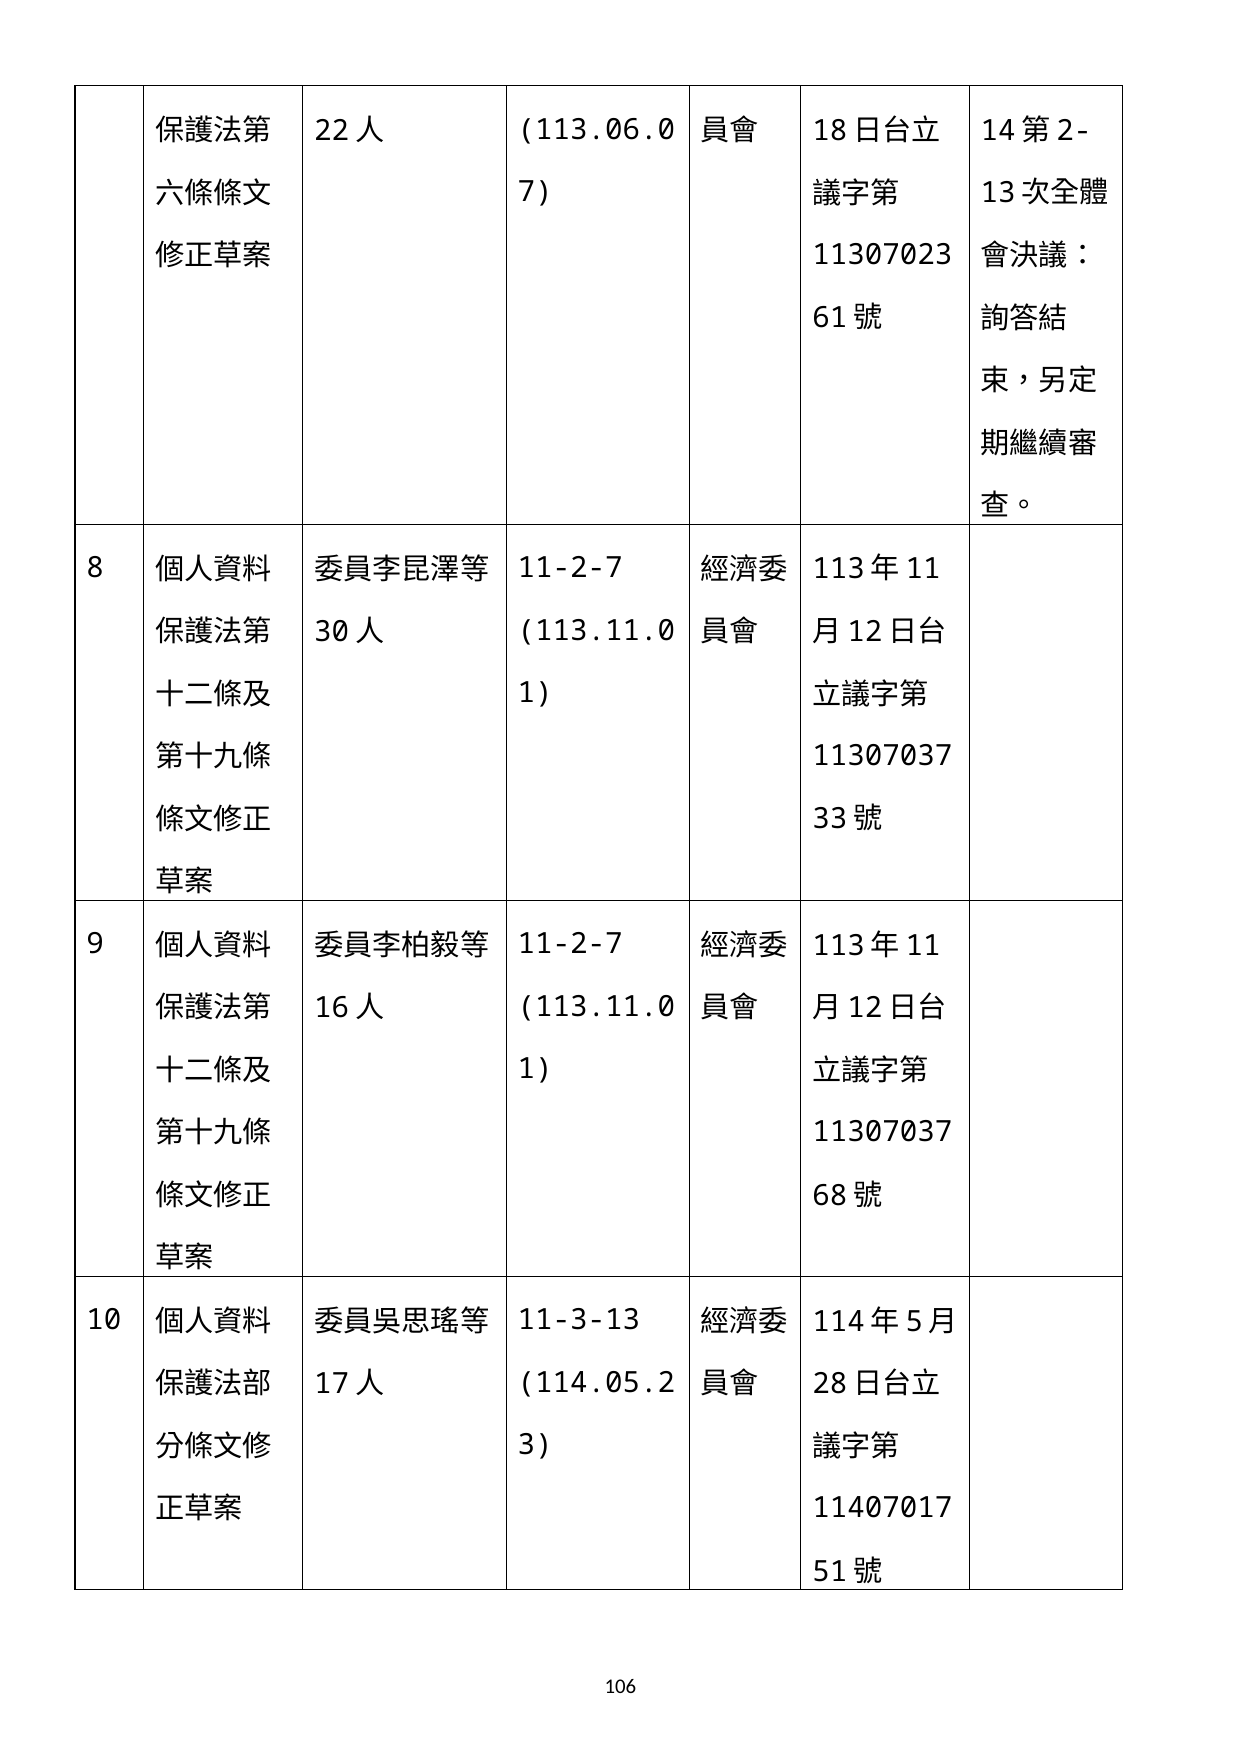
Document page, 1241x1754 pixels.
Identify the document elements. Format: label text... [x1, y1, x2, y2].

table_cell [970, 901, 1122, 1276]
table_cell 11-2-7 (113.11.01) [507, 901, 689, 1276]
table_cell 113年11月12日台立議字第1130703768號 [801, 901, 969, 1276]
table_cell 113年11月12日台立議字第1130703733號 [801, 525, 969, 900]
table_cell 11-2-7 (113.11.01) [507, 525, 689, 900]
table_cell 保護法第六條條文修正草案 [144, 86, 302, 524]
table_cell 個人資料保護法第十二條及第十九條條文修正草案 [144, 901, 302, 1276]
table_cell 委員李柏毅等16人 [303, 901, 506, 1276]
table_cell 個人資料保護法第十二條及第十九條條文修正草案 [144, 525, 302, 900]
table_cell 10 [76, 1277, 143, 1589]
table_cell 18日台立議字第1130702361號 [801, 86, 969, 524]
table_cell 8 [76, 525, 143, 900]
table_cell [970, 525, 1122, 900]
table_cell 22人 [303, 86, 506, 524]
table_cell (113.06.07) [507, 86, 689, 524]
table_cell [76, 86, 143, 524]
table_cell [970, 1277, 1122, 1589]
table_cell 9 [76, 901, 143, 1276]
table_cell 14第2-13次全體會決議：詢答結束，另定期繼續審查。 [970, 86, 1122, 524]
table_cell 個人資料保護法部分條文修正草案 [144, 1277, 302, 1589]
table_cell 114年5月28日台立議字第1140701751號 [801, 1277, 969, 1589]
table_cell 經濟委員會 [690, 525, 800, 900]
table_cell 員會 [690, 86, 800, 524]
table_cell 委員吳思瑤等17人 [303, 1277, 506, 1589]
table_cell 委員李昆澤等30人 [303, 525, 506, 900]
table_cell 11-3-13 (114.05.23) [507, 1277, 689, 1589]
table_cell 經濟委員會 [690, 901, 800, 1276]
table_cell 經濟委員會 [690, 1277, 800, 1589]
